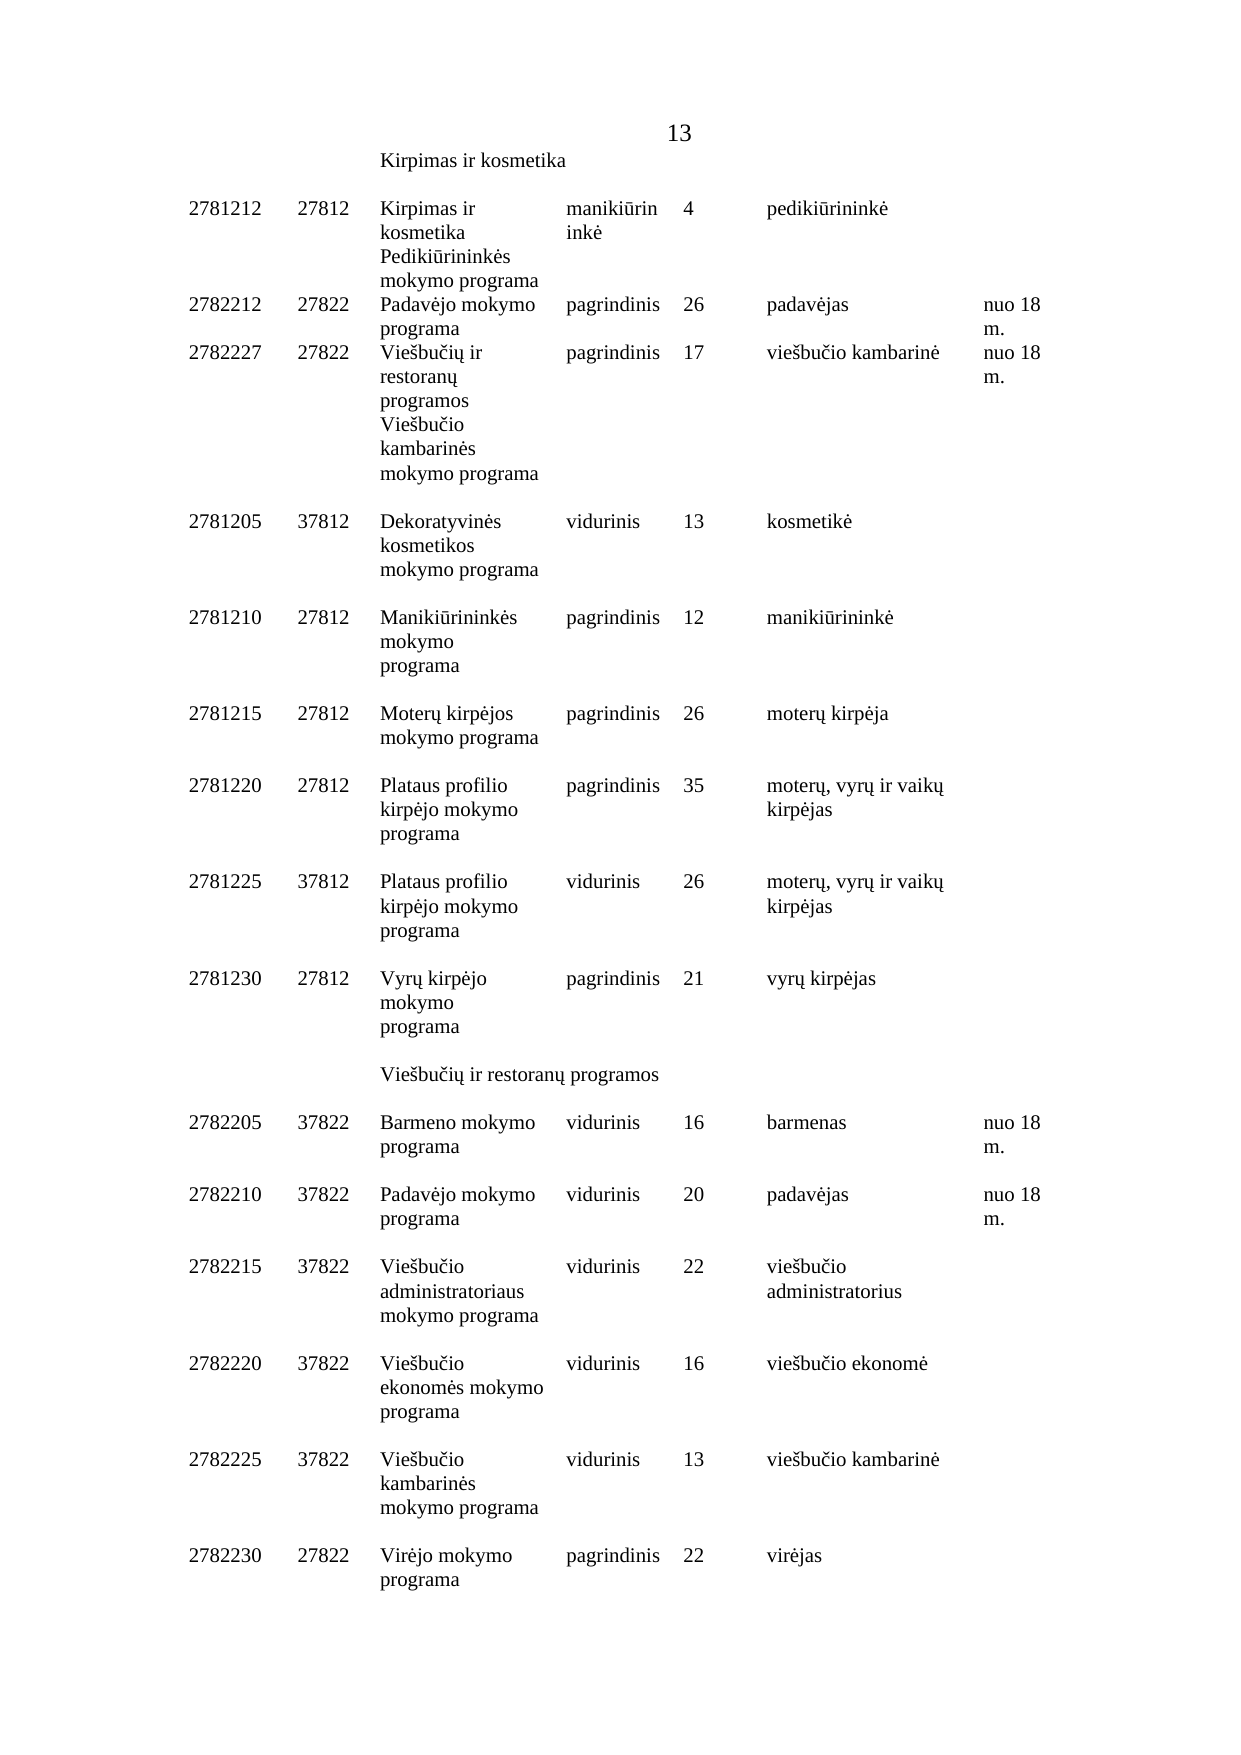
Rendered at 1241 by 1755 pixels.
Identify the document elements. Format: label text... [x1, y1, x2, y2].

table_cell [672, 581, 755, 605]
table_cell [1176, 1230, 1186, 1254]
table_cell [1186, 966, 1204, 1014]
table_cell 26 [672, 292, 755, 340]
table_cell [972, 1351, 1074, 1375]
table_cell [555, 942, 672, 966]
table_cell [369, 749, 555, 773]
table_cell [1074, 1182, 1176, 1230]
table_cell [672, 749, 755, 773]
table_cell [1074, 485, 1176, 508]
table_cell [972, 725, 1074, 749]
table_cell [177, 1423, 286, 1447]
table_cell [369, 172, 555, 196]
table_cell [1186, 1303, 1204, 1327]
table_cell [1074, 845, 1176, 869]
table_cell [1074, 773, 1176, 821]
table_cell [755, 533, 972, 581]
table_cell [555, 1375, 672, 1423]
table_cell vidurinis [555, 1182, 672, 1230]
table_cell nuo 18 m. [972, 340, 1074, 484]
table_cell [1176, 653, 1186, 677]
table_cell [755, 918, 972, 942]
table_cell [177, 918, 286, 942]
table_cell [1074, 1230, 1176, 1254]
table_cell [369, 677, 555, 701]
table_cell Dekoratyvinės kosmetikos mokymo programa [369, 509, 555, 581]
table_cell virėjas [755, 1543, 972, 1591]
table_cell [177, 581, 286, 605]
table_cell 27812 [286, 605, 368, 653]
table_cell [1176, 1038, 1186, 1062]
table_cell 2782205 [177, 1110, 286, 1158]
table_cell padavėjas [755, 1182, 972, 1230]
table_cell [1176, 1182, 1186, 1230]
table_cell [369, 485, 555, 508]
table_cell Padavėjo mokymo programa [369, 1182, 555, 1230]
table_cell [1074, 1014, 1176, 1038]
table_cell [755, 1375, 972, 1423]
table_cell [555, 1230, 672, 1254]
table_cell [1074, 1086, 1176, 1110]
table_cell [555, 677, 672, 701]
table_cell [1074, 1062, 1176, 1086]
table_cell [177, 653, 286, 677]
table_cell 26 [672, 870, 755, 918]
table_cell [672, 1303, 755, 1327]
table_cell vidurinis [555, 870, 672, 918]
table_cell nuo 18 m. [972, 1110, 1074, 1158]
table_cell [972, 581, 1074, 605]
table_cell [755, 1230, 972, 1254]
table_cell [1074, 1423, 1176, 1447]
table_cell [1176, 725, 1186, 749]
table_cell [972, 1519, 1074, 1543]
table_cell [1176, 605, 1186, 653]
table_cell [755, 845, 972, 869]
table_cell [1176, 485, 1186, 508]
table_cell [1176, 1110, 1186, 1158]
table_cell [177, 725, 286, 749]
table_cell [1074, 1351, 1176, 1375]
table_cell nuo 18 m. [972, 1182, 1074, 1230]
table_cell 37812 [286, 870, 368, 918]
table_cell 2781230 [177, 966, 286, 1014]
table_cell 27822 [286, 1543, 368, 1591]
table_cell [672, 1158, 755, 1182]
table_cell [1176, 845, 1186, 869]
table_cell [177, 1375, 286, 1423]
table_cell [369, 1086, 555, 1110]
table_cell [1074, 509, 1176, 533]
table_cell [177, 485, 286, 508]
table_cell 27812 [286, 196, 368, 292]
table_cell [755, 1327, 972, 1351]
table_cell nuo 18 m. [972, 292, 1074, 340]
table_cell [555, 1038, 672, 1062]
table_cell [672, 1519, 755, 1543]
table_cell 2782225 [177, 1447, 286, 1471]
table_cell [972, 1375, 1074, 1423]
table_cell [286, 918, 368, 942]
table_cell [972, 1062, 1074, 1086]
table_cell [369, 845, 555, 869]
table_cell 2782220 [177, 1351, 286, 1375]
table_cell [1186, 1038, 1204, 1062]
table_cell [286, 749, 368, 773]
table_cell [1074, 1471, 1176, 1519]
table_cell [1176, 172, 1186, 196]
table_cell pagrindinis [555, 773, 672, 821]
table_cell [1186, 1375, 1204, 1423]
table_cell [177, 1327, 286, 1351]
table_cell [755, 1086, 972, 1110]
table_cell [755, 653, 972, 677]
table_cell 37822 [286, 1110, 368, 1158]
table_cell [755, 485, 972, 508]
table_cell pagrindinis [555, 966, 672, 1014]
table_cell [1176, 677, 1186, 701]
table_cell [1186, 605, 1204, 653]
table_cell [1186, 509, 1204, 533]
table_cell [1186, 148, 1204, 172]
table_cell [972, 821, 1074, 845]
table_cell programa [369, 653, 555, 677]
table_cell [555, 1423, 672, 1447]
table_cell [1176, 292, 1186, 340]
table_cell [1176, 533, 1186, 581]
table_cell 2781215 [177, 701, 286, 725]
table_cell [972, 1230, 1074, 1254]
table_cell [286, 1014, 368, 1038]
table_cell [177, 533, 286, 581]
table_cell [1176, 1447, 1186, 1471]
table_cell [555, 821, 672, 845]
table_cell 12 [672, 605, 755, 653]
table_cell vidurinis [555, 509, 672, 533]
table_cell [1186, 485, 1204, 508]
table_cell 22 [672, 1543, 755, 1591]
table_cell [177, 1014, 286, 1038]
table_cell Manikiūrininkės mokymo [369, 605, 555, 653]
table_cell [286, 485, 368, 508]
table_cell [1176, 701, 1186, 725]
table_cell [177, 821, 286, 845]
table_cell [972, 653, 1074, 677]
table_cell [1186, 1086, 1204, 1110]
table_cell [286, 1303, 368, 1327]
table_cell [1074, 749, 1176, 773]
table_cell [1186, 1062, 1204, 1086]
table_cell Padavėjo mokymo programa [369, 292, 555, 340]
table_cell [672, 942, 755, 966]
table_cell [972, 533, 1074, 581]
table_cell [286, 533, 368, 581]
table_cell [286, 1086, 368, 1110]
table_cell [972, 870, 1074, 918]
table_cell [972, 1086, 1074, 1110]
table_cell [1186, 749, 1204, 773]
table_cell [369, 581, 555, 605]
table_cell [369, 1423, 555, 1447]
table_cell [672, 172, 755, 196]
table_cell [1186, 942, 1204, 966]
table_cell [1074, 581, 1176, 605]
table_cell Moterų kirpėjos mokymo programa [369, 701, 555, 749]
table_cell [177, 1158, 286, 1182]
table_cell 2781210 [177, 605, 286, 653]
table_cell [555, 1303, 672, 1327]
table_cell [672, 1327, 755, 1351]
table_cell [1176, 340, 1186, 484]
table_cell [177, 942, 286, 966]
table_cell pedikiūrininkė [755, 196, 972, 292]
table_cell Kirpimas ir kosmetika [369, 148, 972, 172]
table_cell [286, 172, 368, 196]
table_cell [1176, 918, 1186, 942]
table_cell [1176, 1062, 1186, 1086]
table_cell Vyrų kirpėjo mokymo [369, 966, 555, 1014]
table_cell [1186, 1471, 1204, 1519]
table_cell vidurinis [555, 1351, 672, 1375]
table_cell [1176, 749, 1186, 773]
table_cell [672, 821, 755, 845]
table_cell [755, 172, 972, 196]
table_cell [1186, 677, 1204, 701]
table_cell [177, 1519, 286, 1543]
table_cell [555, 749, 672, 773]
table_cell [972, 1447, 1074, 1471]
table_cell [1186, 196, 1204, 292]
table_cell [177, 845, 286, 869]
table_cell [177, 1471, 286, 1519]
table_cell [1074, 1255, 1176, 1303]
table_cell [672, 1471, 755, 1519]
table_cell [1074, 966, 1176, 1014]
table_cell [1074, 1327, 1176, 1351]
table_cell viešbučio ekonomė [755, 1351, 972, 1375]
table_cell [1074, 292, 1176, 340]
table_cell 21 [672, 966, 755, 1014]
table_cell [555, 725, 672, 749]
table_cell [286, 148, 368, 172]
table_cell [1074, 1519, 1176, 1543]
table_cell [1176, 1375, 1186, 1423]
table_cell 26 [672, 701, 755, 725]
table_cell [1074, 653, 1176, 677]
table_cell Barmeno mokymo programa [369, 1110, 555, 1158]
table_cell 16 [672, 1110, 755, 1158]
table_cell [286, 653, 368, 677]
table_cell [755, 1303, 972, 1327]
table_cell [286, 1038, 368, 1062]
table_cell [972, 918, 1074, 942]
table_cell 37822 [286, 1182, 368, 1230]
table_cell [1176, 821, 1186, 845]
table_cell [555, 653, 672, 677]
table_cell [1074, 1375, 1176, 1423]
table_cell [972, 1423, 1074, 1447]
table_cell padavėjas [755, 292, 972, 340]
table_cell [1186, 701, 1204, 725]
table_cell [555, 172, 672, 196]
table_cell [1176, 1086, 1186, 1110]
table_cell [1186, 1110, 1204, 1158]
table_cell [972, 605, 1074, 653]
table_cell [1186, 870, 1204, 918]
table_cell [1186, 292, 1204, 340]
table_cell [1186, 821, 1204, 845]
table_cell [555, 1158, 672, 1182]
table_cell [1176, 1014, 1186, 1038]
table_cell [1074, 1038, 1176, 1062]
table_cell Kirpimas ir kosmetika Pedikiūrininkės mokymo programa [369, 196, 555, 292]
table_cell pagrindinis [555, 292, 672, 340]
table_cell 37822 [286, 1255, 368, 1303]
table_cell [972, 966, 1074, 1014]
table_cell [286, 1062, 368, 1086]
table_cell [555, 581, 672, 605]
table_cell [555, 1471, 672, 1519]
table_cell 27822 [286, 292, 368, 340]
table_cell [1186, 1351, 1204, 1375]
table_cell [177, 749, 286, 773]
table_cell [672, 1014, 755, 1038]
table_cell [555, 1014, 672, 1038]
table_cell [1074, 701, 1176, 725]
table_cell [1074, 533, 1176, 581]
table_cell [1074, 1447, 1176, 1471]
table_cell [1176, 581, 1186, 605]
table_cell 2782230 [177, 1543, 286, 1591]
table_cell [1074, 870, 1176, 918]
table_cell [177, 1303, 286, 1327]
table_cell [555, 1519, 672, 1543]
table_cell [1176, 773, 1186, 821]
table_cell [972, 1543, 1074, 1591]
table_cell [1074, 1158, 1176, 1182]
table_cell [672, 485, 755, 508]
table_cell [755, 749, 972, 773]
table_cell [1176, 196, 1186, 292]
table_cell programa [369, 1014, 555, 1038]
table_cell [672, 725, 755, 749]
table_cell [1186, 653, 1204, 677]
table_cell [1186, 845, 1204, 869]
table_cell [286, 821, 368, 845]
table_cell 2781205 [177, 509, 286, 533]
table_cell [1074, 196, 1176, 292]
table_cell [1186, 1519, 1204, 1543]
table_cell pagrindinis [555, 701, 672, 725]
table_cell [177, 1086, 286, 1110]
table_cell manikiūrininkė [555, 196, 672, 292]
table_cell vidurinis [555, 1255, 672, 1303]
table_cell [1176, 1351, 1186, 1375]
table_cell 27812 [286, 701, 368, 725]
table_cell [177, 1062, 286, 1086]
table_cell 13 [672, 1447, 755, 1471]
table_cell 20 [672, 1182, 755, 1230]
table_cell [972, 845, 1074, 869]
table_cell mokymo programa [369, 1303, 555, 1327]
table_cell [1074, 942, 1176, 966]
table_cell manikiūrininkė [755, 605, 972, 653]
table_cell [1186, 1543, 1204, 1591]
table_cell [1074, 677, 1176, 701]
table_cell [755, 1471, 972, 1519]
table_cell [972, 1303, 1074, 1327]
table_cell [972, 773, 1074, 821]
table_cell [1186, 1014, 1204, 1038]
table_cell [672, 845, 755, 869]
table_cell [1074, 821, 1176, 845]
table_cell [1186, 1182, 1204, 1230]
table_cell [1186, 1423, 1204, 1447]
table_cell [1176, 870, 1186, 918]
table_cell Virėjo mokymo programa [369, 1543, 555, 1591]
table_cell [555, 1327, 672, 1351]
table_cell [755, 725, 972, 749]
table_cell [1186, 172, 1204, 196]
table_cell [672, 1423, 755, 1447]
table_cell [555, 845, 672, 869]
table_cell [972, 1158, 1074, 1182]
table_cell [1186, 533, 1204, 581]
table_cell 2782210 [177, 1182, 286, 1230]
table_cell 16 [672, 1351, 755, 1375]
table_cell [555, 918, 672, 942]
table_cell 22 [672, 1255, 755, 1303]
table_cell [1074, 918, 1176, 942]
table_cell [972, 1471, 1074, 1519]
table_cell [1186, 1255, 1204, 1303]
table_cell [369, 1158, 555, 1182]
table_cell [1074, 1303, 1176, 1327]
table_cell [1176, 509, 1186, 533]
table_cell kosmetikė [755, 509, 972, 533]
table_cell [1186, 725, 1204, 749]
table_cell [755, 677, 972, 701]
table_cell [1186, 773, 1204, 821]
table_cell [972, 1038, 1074, 1062]
table_cell [972, 1014, 1074, 1038]
table_cell [755, 1519, 972, 1543]
table_cell [755, 1423, 972, 1447]
table_cell 4 [672, 196, 755, 292]
table_cell [1074, 172, 1176, 196]
table_cell [1074, 725, 1176, 749]
table_cell 13 [672, 509, 755, 533]
table_cell [1176, 1327, 1186, 1351]
table_cell [972, 1327, 1074, 1351]
table_cell [555, 485, 672, 508]
table_cell Viešbučio ekonomės mokymo programa [369, 1351, 555, 1423]
table_cell [672, 677, 755, 701]
table_cell vyrų kirpėjas [755, 966, 972, 1014]
table_cell [972, 148, 1074, 172]
table_cell [286, 725, 368, 749]
table_cell [672, 1086, 755, 1110]
table_cell viešbučio administratorius [755, 1255, 972, 1303]
table_cell [672, 653, 755, 677]
table_cell [369, 1230, 555, 1254]
table_cell [177, 1230, 286, 1254]
table_cell vidurinis [555, 1110, 672, 1158]
table_cell [672, 1230, 755, 1254]
table_cell viešbučio kambarinė [755, 1447, 972, 1471]
table_cell [369, 1327, 555, 1351]
table_cell 27812 [286, 773, 368, 821]
table_cell [972, 749, 1074, 773]
table_cell [1186, 1327, 1204, 1351]
table_cell [369, 942, 555, 966]
table_cell Viešbučių ir restoranų programos Viešbučio kambarinės mokymo programa [369, 340, 555, 484]
table_cell [1186, 340, 1204, 484]
table_cell [972, 172, 1074, 196]
table_cell 37812 [286, 509, 368, 533]
table_cell [1074, 1543, 1176, 1591]
table_cell [1186, 1230, 1204, 1254]
table_cell [555, 533, 672, 581]
table_cell [369, 1038, 555, 1062]
table_cell pagrindinis [555, 605, 672, 653]
table_cell Plataus profilio kirpėjo mokymo programa [369, 773, 555, 845]
table_cell [672, 1375, 755, 1423]
table_cell [177, 172, 286, 196]
table_cell 37822 [286, 1447, 368, 1471]
table_cell 2781225 [177, 870, 286, 918]
table_cell [672, 533, 755, 581]
table_cell [1176, 1471, 1186, 1519]
table_cell moterų kirpėja [755, 701, 972, 725]
table_cell [972, 196, 1074, 292]
table_cell [972, 1255, 1074, 1303]
table_cell 2781212 [177, 196, 286, 292]
table_cell [177, 1038, 286, 1062]
table_cell [755, 1158, 972, 1182]
table_cell [286, 942, 368, 966]
table_cell [1176, 942, 1186, 966]
table_cell [555, 1086, 672, 1110]
table_cell [755, 821, 972, 845]
table_cell Plataus profilio kirpėjo mokymo programa [369, 870, 555, 942]
table_cell [1186, 1447, 1204, 1471]
table_cell Viešbučių ir restoranų programos [369, 1062, 972, 1086]
table_cell [286, 1158, 368, 1182]
table_cell 2781220 [177, 773, 286, 821]
table_cell moterų, vyrų ir vaikų kirpėjas [755, 870, 972, 918]
table_cell [1186, 1158, 1204, 1182]
table_cell [1074, 340, 1176, 484]
table_cell [286, 1375, 368, 1423]
table_cell [1176, 1543, 1186, 1591]
table_cell [755, 942, 972, 966]
table_cell [1176, 1303, 1186, 1327]
table_cell [1186, 918, 1204, 942]
table_cell [286, 1230, 368, 1254]
table_cell [672, 918, 755, 942]
table_cell [972, 677, 1074, 701]
table_cell [972, 942, 1074, 966]
table_cell [1074, 605, 1176, 653]
table_cell vidurinis [555, 1447, 672, 1471]
table_cell 27822 [286, 340, 368, 484]
table_cell [1176, 1423, 1186, 1447]
table_cell [672, 1038, 755, 1062]
table_cell 2782215 [177, 1255, 286, 1303]
table_cell [972, 701, 1074, 725]
table_cell 35 [672, 773, 755, 821]
table_cell [286, 1327, 368, 1351]
table_cell [1186, 581, 1204, 605]
table_cell Viešbučio administratoriaus [369, 1255, 555, 1303]
table_cell [1074, 148, 1176, 172]
table_cell [286, 1423, 368, 1447]
table_cell [177, 677, 286, 701]
table_cell 2782227 [177, 340, 286, 484]
table_cell 17 [672, 340, 755, 484]
table_cell 2782212 [177, 292, 286, 340]
table_cell [972, 509, 1074, 533]
table_cell moterų, vyrų ir vaikų kirpėjas [755, 773, 972, 821]
table_cell [755, 1038, 972, 1062]
table_cell barmenas [755, 1110, 972, 1158]
table_cell [755, 1014, 972, 1038]
table_cell Viešbučio kambarinės mokymo programa [369, 1447, 555, 1519]
table_cell [286, 581, 368, 605]
table_cell [1176, 1158, 1186, 1182]
table_cell [1176, 1519, 1186, 1543]
table_cell viešbučio kambarinė [755, 340, 972, 484]
table_cell [286, 845, 368, 869]
table_cell [177, 148, 286, 172]
table_cell [286, 1471, 368, 1519]
table_cell [755, 581, 972, 605]
table_cell pagrindinis [555, 340, 672, 484]
table_cell pagrindinis [555, 1543, 672, 1591]
table_cell [286, 1519, 368, 1543]
table_cell [972, 485, 1074, 508]
table_cell [286, 677, 368, 701]
table_cell [1176, 966, 1186, 1014]
table_cell 37822 [286, 1351, 368, 1375]
table_cell [1176, 1255, 1186, 1303]
table_cell [369, 1519, 555, 1543]
table_cell [1176, 148, 1186, 172]
table_cell [1074, 1110, 1176, 1158]
table_cell 27812 [286, 966, 368, 1014]
